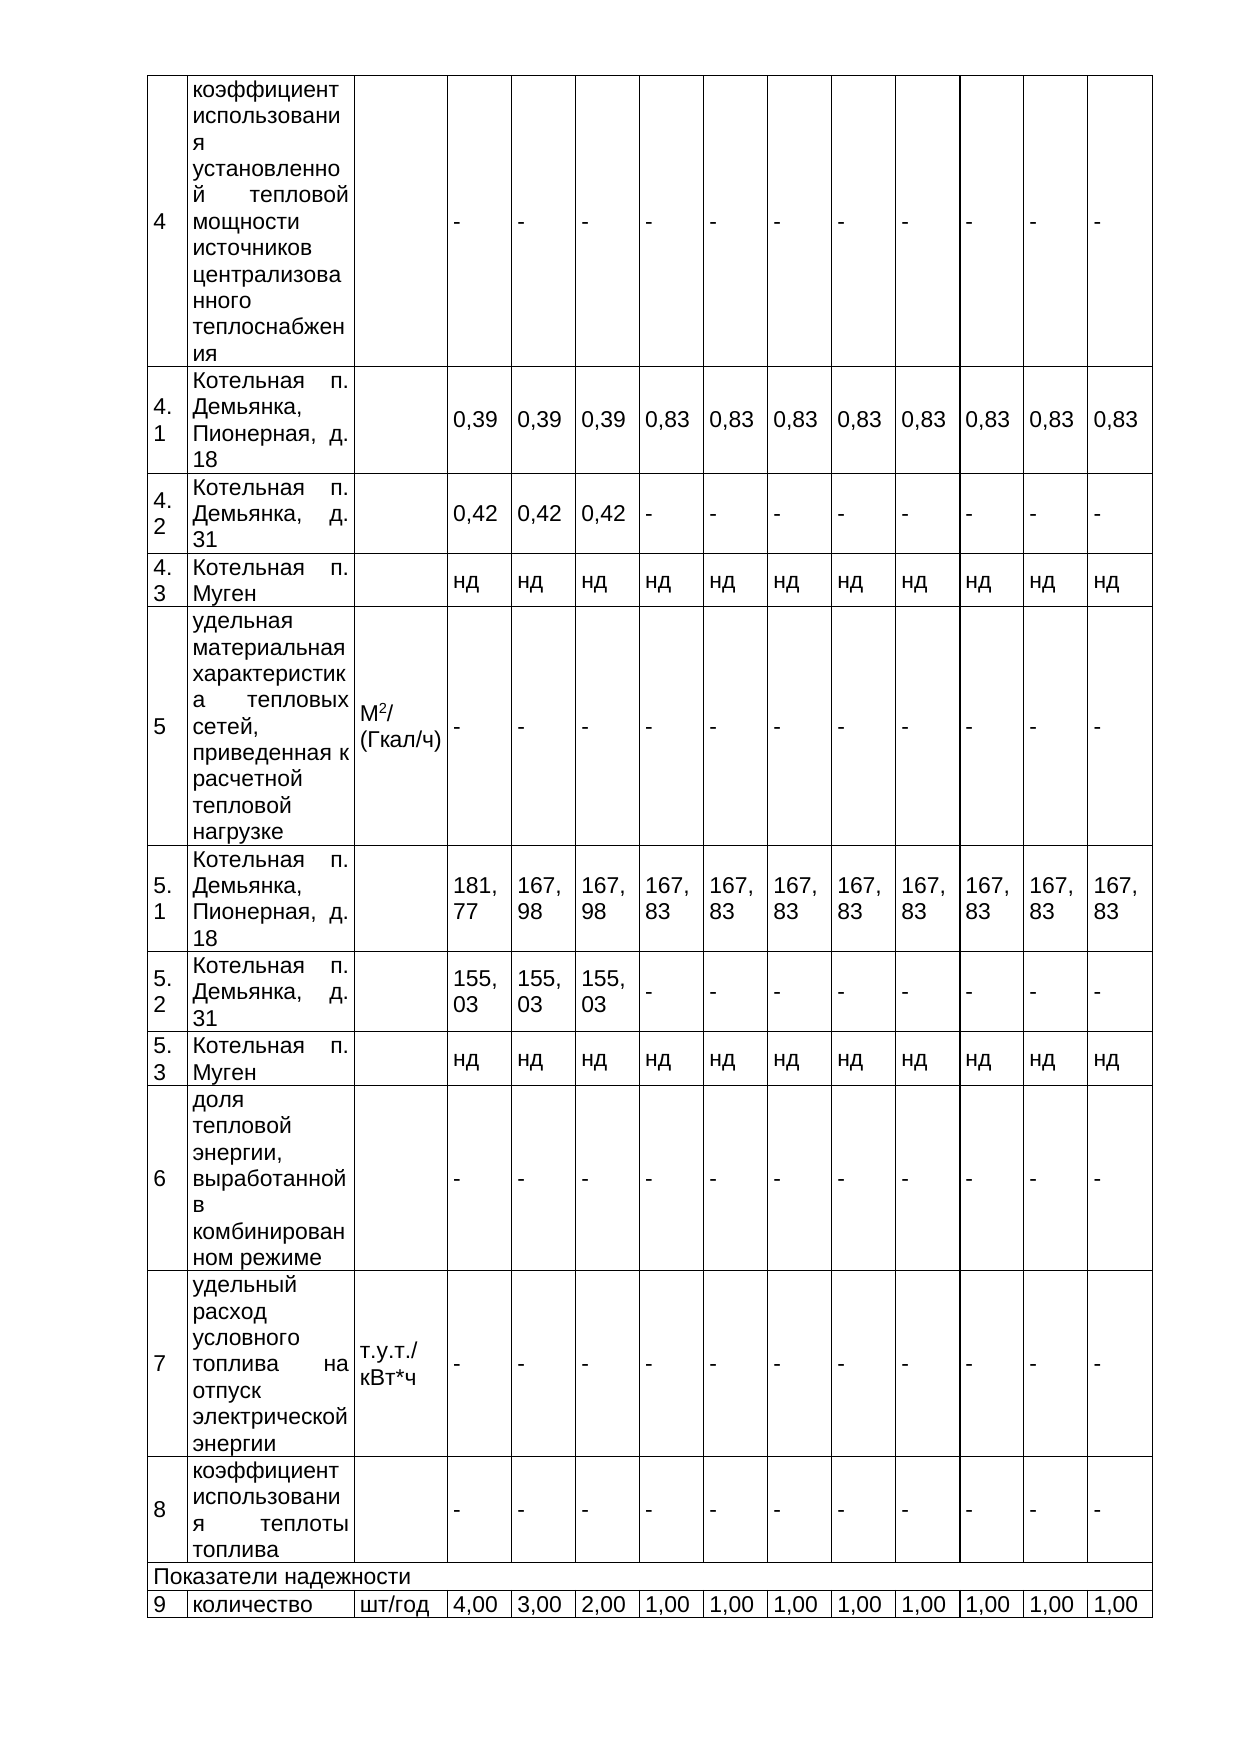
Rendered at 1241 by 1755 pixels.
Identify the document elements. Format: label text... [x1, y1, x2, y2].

table_cell 0,83 [961, 367, 1023, 472]
table_cell нд [1024, 1032, 1087, 1085]
table_cell - [896, 952, 959, 1031]
table_cell - [1088, 474, 1152, 552]
table_cell 3,00 [512, 1591, 575, 1617]
table_cell 5.2 [148, 952, 187, 1031]
table_cell коэффициент использования теплоты топлива [188, 1457, 354, 1562]
table_cell - [640, 952, 703, 1031]
table_cell 1,00 [896, 1591, 959, 1617]
table_cell - [832, 474, 895, 552]
table_cell [355, 474, 447, 552]
table_cell 167,83 [961, 846, 1023, 951]
table_cell - [896, 474, 959, 552]
table_cell - [704, 952, 767, 1031]
table_cell 9 [148, 1591, 187, 1617]
table_cell - [832, 76, 895, 366]
table_cell 0,83 [704, 367, 767, 472]
table_cell нд [576, 554, 639, 606]
table_cell 4.2 [148, 474, 187, 552]
table_cell - [704, 1271, 767, 1456]
table_cell нд [1088, 1032, 1152, 1085]
table_cell - [704, 474, 767, 552]
table_cell 0,83 [640, 367, 703, 472]
table_cell нд [896, 1032, 959, 1085]
table_cell нд [640, 1032, 703, 1085]
table_cell 0,42 [576, 474, 639, 552]
table_cell - [832, 1086, 895, 1270]
table_cell - [512, 1086, 575, 1270]
table_cell 0,39 [448, 367, 511, 472]
table_cell - [961, 607, 1023, 844]
table_cell удельный расход условного топлива на отпуск электрической энергии [188, 1271, 354, 1456]
table_cell - [768, 952, 831, 1031]
table_cell нд [512, 554, 575, 606]
table_cell 167,83 [640, 846, 703, 951]
table_cell - [448, 607, 511, 844]
table_cell 0,83 [768, 367, 831, 472]
table_cell - [640, 1086, 703, 1270]
table_cell 1,00 [640, 1591, 703, 1617]
table_cell 0,83 [896, 367, 959, 472]
table_cell Котельная п. Демьянка, д. 31 [188, 474, 354, 552]
table_cell - [448, 1271, 511, 1456]
table_cell 1,00 [1088, 1591, 1152, 1617]
table_cell - [1024, 952, 1087, 1031]
table_cell т.у.т./кВт*ч [355, 1271, 447, 1456]
table_cell 167,98 [512, 846, 575, 951]
table_cell 0,83 [832, 367, 895, 472]
table_cell - [704, 607, 767, 844]
table_cell 0,39 [512, 367, 575, 472]
table_cell - [576, 1086, 639, 1270]
table_cell нд [1088, 554, 1152, 606]
table_cell - [961, 1457, 1023, 1562]
table_cell 4.3 [148, 554, 187, 606]
table_cell 181,77 [448, 846, 511, 951]
table_cell 155,03 [512, 952, 575, 1031]
table_cell 4.1 [148, 367, 187, 472]
table_cell - [1088, 1457, 1152, 1562]
table_cell 5.1 [148, 846, 187, 951]
table_cell нд [896, 554, 959, 606]
table_cell - [512, 607, 575, 844]
table_cell нд [768, 1032, 831, 1085]
table_cell [355, 952, 447, 1031]
table_cell Котельная п. Демьянка, Пионерная, д. 18 [188, 367, 354, 472]
table_cell доля тепловой энергии, выработанной в комбинированном режиме [188, 1086, 354, 1270]
table_cell 1,00 [832, 1591, 895, 1617]
table_cell Котельная п. Муген [188, 1032, 354, 1085]
table_cell - [704, 1457, 767, 1562]
table_cell - [961, 1086, 1023, 1270]
table_cell [355, 1032, 447, 1085]
table_cell 167,83 [832, 846, 895, 951]
table_cell - [448, 1086, 511, 1270]
table_cell нд [832, 554, 895, 606]
table_cell - [640, 474, 703, 552]
table_cell - [512, 1457, 575, 1562]
table_cell - [832, 607, 895, 844]
table_cell шт/год [355, 1591, 447, 1617]
table_cell - [512, 76, 575, 366]
table_cell - [961, 952, 1023, 1031]
table_cell нд [961, 554, 1023, 606]
table_cell 6 [148, 1086, 187, 1270]
table_cell - [640, 607, 703, 844]
table_cell - [1024, 76, 1087, 366]
table_cell - [961, 1271, 1023, 1456]
table_cell - [896, 76, 959, 366]
table_cell 155,03 [576, 952, 639, 1031]
table_cell - [576, 1457, 639, 1562]
table_cell 1,00 [961, 1591, 1023, 1617]
table_cell [355, 76, 447, 366]
table_cell - [768, 1086, 831, 1270]
table_cell - [1088, 607, 1152, 844]
table_cell 5.3 [148, 1032, 187, 1085]
table_cell [355, 1086, 447, 1270]
table_cell - [640, 76, 703, 366]
table_cell Показатели надежности [148, 1563, 1152, 1590]
table_cell 0,42 [512, 474, 575, 552]
table_cell нд [448, 1032, 511, 1085]
table_cell нд [512, 1032, 575, 1085]
table_cell - [448, 1457, 511, 1562]
table_cell - [1088, 76, 1152, 366]
table_cell - [1088, 1271, 1152, 1456]
table_cell нд [448, 554, 511, 606]
table_cell 0,39 [576, 367, 639, 472]
table_cell 8 [148, 1457, 187, 1562]
table_cell - [896, 1457, 959, 1562]
table_cell - [1024, 607, 1087, 844]
table_cell - [961, 76, 1023, 366]
table_cell - [576, 76, 639, 366]
table_cell 7 [148, 1271, 187, 1456]
table_cell 167,83 [704, 846, 767, 951]
table_cell количество [188, 1591, 354, 1617]
table_cell нд [576, 1032, 639, 1085]
table_cell 4,00 [448, 1591, 511, 1617]
table_cell - [896, 1271, 959, 1456]
table_cell - [1088, 1086, 1152, 1270]
table_cell - [1024, 1457, 1087, 1562]
table_cell Котельная п. Муген [188, 554, 354, 606]
table_cell - [961, 474, 1023, 552]
table_cell [355, 367, 447, 472]
table_cell - [768, 76, 831, 366]
table_cell 167,83 [896, 846, 959, 951]
table_cell [355, 554, 447, 606]
table_cell - [896, 1086, 959, 1270]
table_cell - [1024, 474, 1087, 552]
table_cell - [576, 607, 639, 844]
table_cell - [768, 607, 831, 844]
table_cell нд [768, 554, 831, 606]
table_cell - [1088, 952, 1152, 1031]
table_cell удельная материальная характеристика тепловых сетей, приведенная к расчетной тепловой нагрузке [188, 607, 354, 844]
table_cell - [768, 1271, 831, 1456]
table_cell 0,42 [448, 474, 511, 552]
table_cell нд [640, 554, 703, 606]
table_cell - [1024, 1086, 1087, 1270]
table_cell нд [961, 1032, 1023, 1085]
table_cell 167,83 [1088, 846, 1152, 951]
table_cell - [704, 76, 767, 366]
table_cell - [832, 1271, 895, 1456]
table_cell - [448, 76, 511, 366]
table_cell нд [1024, 554, 1087, 606]
table_cell Котельная п. Демьянка, Пионерная, д. 18 [188, 846, 354, 951]
table_cell нд [704, 554, 767, 606]
table_cell нд [832, 1032, 895, 1085]
table_cell 1,00 [1024, 1591, 1087, 1617]
table_cell 1,00 [768, 1591, 831, 1617]
table_cell коэффициент использования установленной тепловой мощности источников централизованного теплоснабжения [188, 76, 354, 366]
table_cell 5 [148, 607, 187, 844]
table_cell М2/(Гкал/ч) [355, 607, 447, 844]
table_cell [355, 1457, 447, 1562]
table_cell - [576, 1271, 639, 1456]
table_cell 2,00 [576, 1591, 639, 1617]
table_cell - [768, 1457, 831, 1562]
table_cell - [1024, 1271, 1087, 1456]
table_cell - [832, 1457, 895, 1562]
table_cell - [640, 1271, 703, 1456]
table_cell 167,83 [768, 846, 831, 951]
table_cell нд [704, 1032, 767, 1085]
table_cell - [704, 1086, 767, 1270]
table_cell 155,03 [448, 952, 511, 1031]
table_cell - [640, 1457, 703, 1562]
table_cell 167,98 [576, 846, 639, 951]
table_cell - [832, 952, 895, 1031]
table_cell - [896, 607, 959, 844]
table_cell 0,83 [1088, 367, 1152, 472]
table_cell 0,83 [1024, 367, 1087, 472]
table_cell - [512, 1271, 575, 1456]
table_cell 4 [148, 76, 187, 366]
table_cell Котельная п. Демьянка, д. 31 [188, 952, 354, 1031]
table_cell - [768, 474, 831, 552]
table_cell [355, 846, 447, 951]
table_cell 1,00 [704, 1591, 767, 1617]
table_cell 167,83 [1024, 846, 1087, 951]
